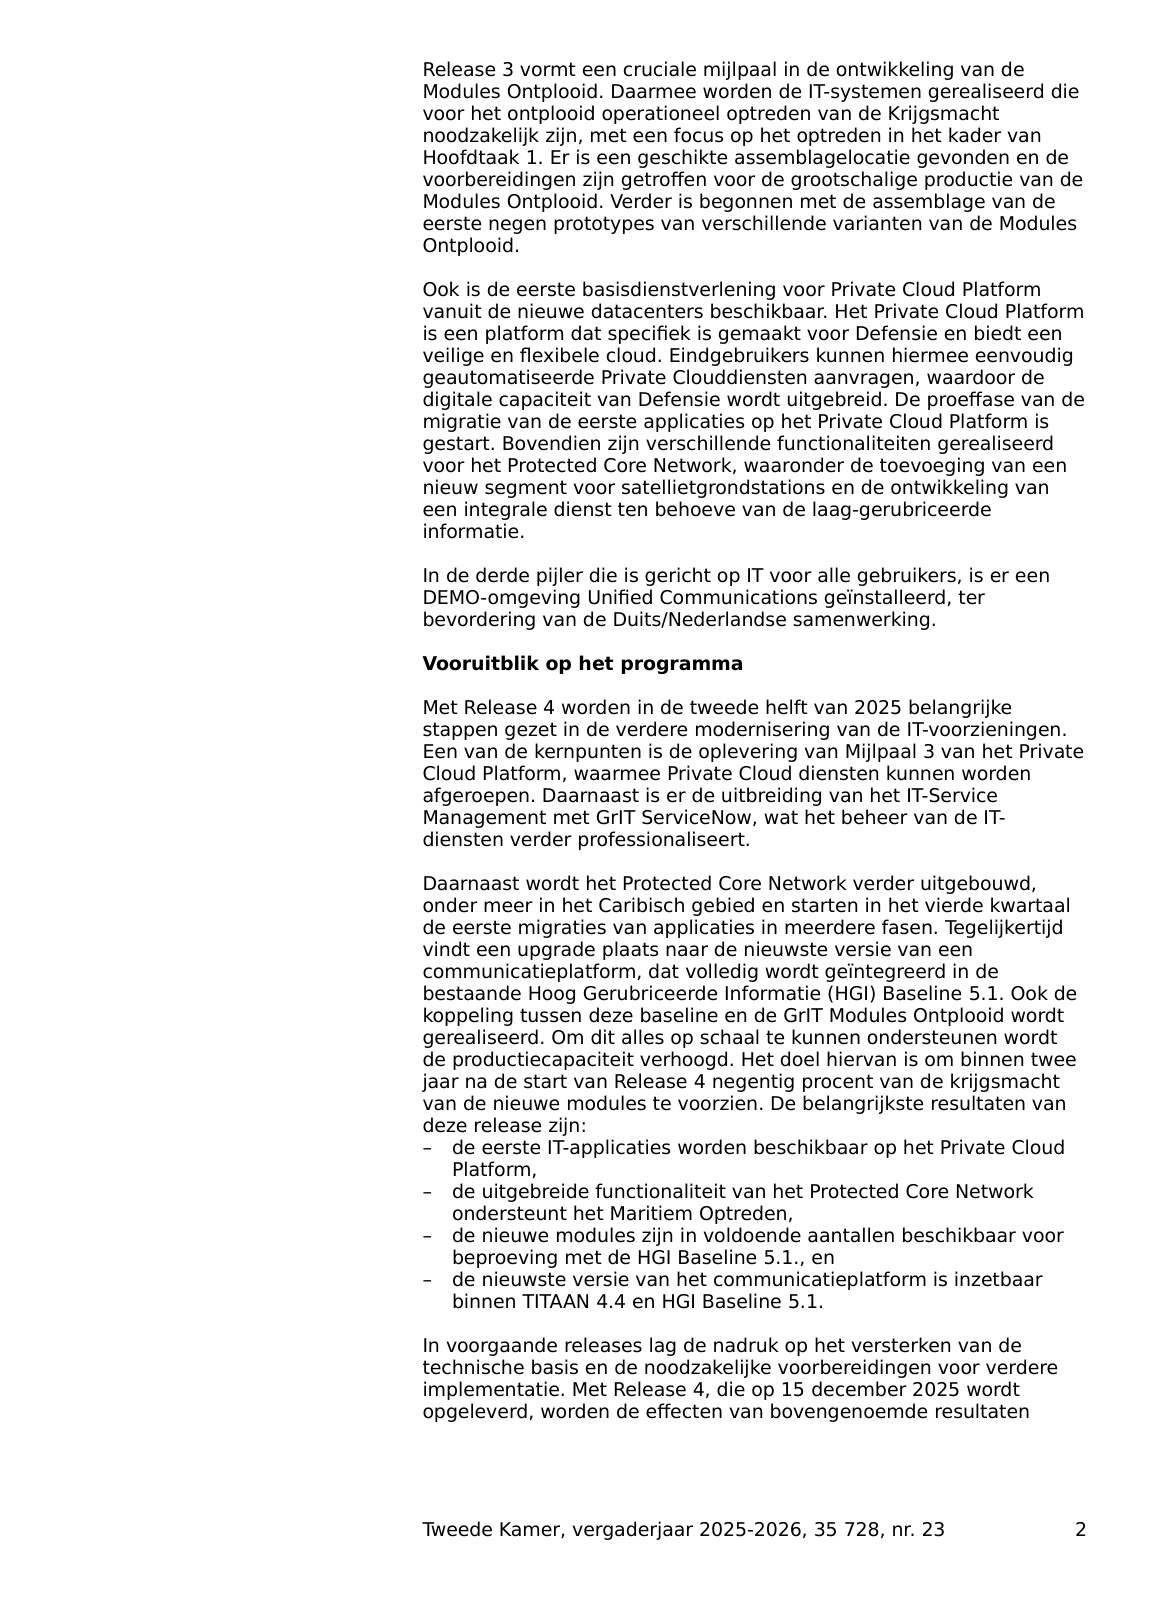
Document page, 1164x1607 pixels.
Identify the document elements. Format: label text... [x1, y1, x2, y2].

subtitle Vooruitblik op het programma [422, 653, 1087, 675]
text Ook is de eerste basisdienstverlening voor Private Cloud Platform vanuit de nieuwe datacenters beschikbaar. Het Private Cloud Platform is een platform dat specifiek is gemaakt voor Defensie en biedt een veilige en flexibele cloud. Eindgebruikers kunnen hiermee eenvoudig geautomatiseerde Private Clouddiensten aanvragen, waardoor de digitale capaciteit van Defensie wordt uitgebreid. De proeffase van de migratie van de eerste applicaties op het Private Cloud Platform is gestart. Bovendien zijn verschillende functionaliteiten gerealiseerd voor het Protected Core Network, waaronder de toevoeging van een nieuw segment voor satellietgrondstations en de ontwikkeling van een integrale dienst ten behoeve van de laag-gerubriceerde informatie. [422, 279, 1087, 543]
text Release 3 vormt een cruciale mijlpaal in de ontwikkeling van de Modules Ontplooid. Daarmee worden de IT-systemen gerealiseerd die voor het ontplooid operationeel optreden van de Krijgsmacht noodzakelijk zijn, met een focus op het optreden in het kader van Hoofdtaak 1. Er is een geschikte assemblagelocatie gevonden en de voorbereidingen zijn getroffen voor de grootschalige productie van de Modules Ontplooid. Verder is begonnen met de assemblage van de eerste negen prototypes van verschillende varianten van de Modules Ontplooid. [422, 59, 1087, 257]
text – de eerste IT-applicaties worden beschikbaar op het Private Cloud Platform, [422, 1137, 1087, 1181]
text Daarnaast wordt het Protected Core Network verder uitgebouwd, onder meer in het Caribisch gebied en starten in het vierde kwartaal de eerste migraties van applicaties in meerdere fasen. Tegelijkertijd vindt een upgrade plaats naar de nieuwste versie van een communicatieplatform, dat volledig wordt geïntegreerd in de bestaande Hoog Gerubriceerde Informatie (HGI) Baseline 5.1. Ook de koppeling tussen deze baseline en de GrIT Modules Ontplooid wordt gerealiseerd. Om dit alles op schaal te kunnen ondersteunen wordt de productiecapaciteit verhoogd. Het doel hiervan is om binnen twee jaar na de start van Release 4 negentig procent van de krijgsmacht van de nieuwe modules te voorzien. De belangrijkste resultaten van deze release zijn: [422, 873, 1087, 1137]
text In voorgaande releases lag de nadruk op het versterken van de technische basis en de noodzakelijke voorbereidingen voor verdere implementatie. Met Release 4, die op 15 december 2025 wordt opgeleverd, worden de effecten van bovengenoemde resultaten [422, 1335, 1087, 1423]
text – de nieuwste versie van het communicatieplatform is inzetbaar binnen TITAAN 4.4 en HGI Baseline 5.1. [422, 1269, 1087, 1313]
text Met Release 4 worden in de tweede helft van 2025 belangrijke stappen gezet in de verdere modernisering van de IT-voorzieningen. Een van de kernpunten is de oplevering van Mijlpaal 3 van het Private Cloud Platform, waarmee Private Cloud diensten kunnen worden afgeroepen. Daarnaast is er de uitbreiding van het IT-Service Management met GrIT ServiceNow, wat het beheer van de IT-diensten verder professionaliseert. [422, 697, 1087, 851]
text In de derde pijler die is gericht op IT voor alle gebruikers, is er een DEMO-omgeving Unified Communications geïnstalleerd, ter bevordering van de Duits/Nederlandse samenwerking. [422, 565, 1087, 631]
text – de uitgebreide functionaliteit van het Protected Core Network ondersteunt het Maritiem Optreden, [422, 1181, 1087, 1225]
text – de nieuwe modules zijn in voldoende aantallen beschikbaar voor beproeving met de HGI Baseline 5.1., en [422, 1225, 1087, 1269]
